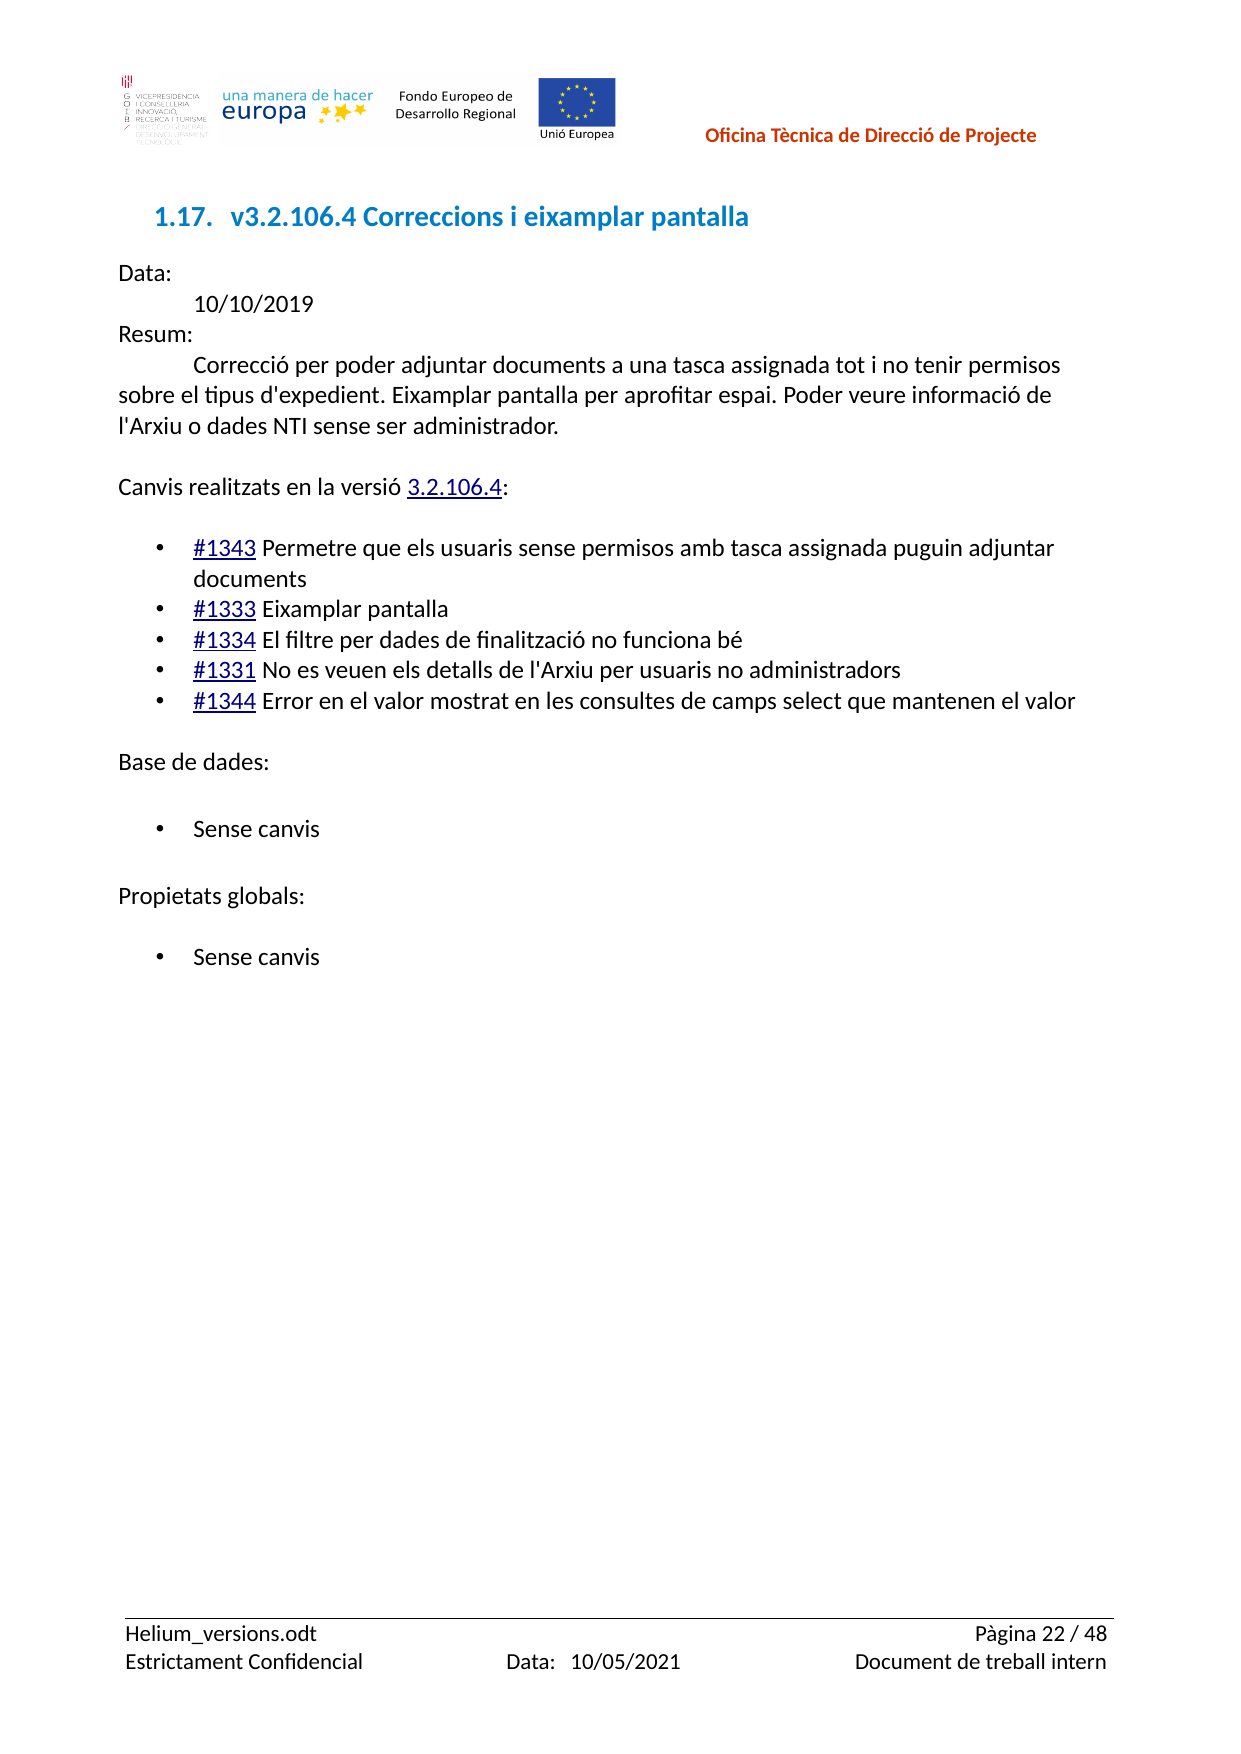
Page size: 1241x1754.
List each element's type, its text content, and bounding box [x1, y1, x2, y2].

text 10/10/2019 [118, 288, 1122, 319]
text Base de dades: [118, 746, 1122, 776]
text Resum: [118, 319, 1122, 349]
text Correcció per poder adjuntar documents a una tasca assignada tot i no tenir permisos sobre el tipus d'expedient. Eixamplar pantalla per aprofitar espai. Poder veure informació de l'Arxiu o dades NTI sense ser administrador. [118, 349, 1122, 441]
picture [219, 73, 621, 147]
list #1333 Eixamplar pantalla [156, 593, 1122, 624]
list #1344 Error en el valor mostrat en les consultes de camps select que mantenen el valor [156, 685, 1122, 715]
text Canvis realitzats en la versió 3.2.106.4: [118, 471, 1122, 502]
list Sense canvis [156, 941, 1122, 971]
text Propietats globals: [118, 880, 1122, 910]
list #1334 El filtre per dades de finalització no funciona bé [156, 624, 1122, 654]
list #1343 Permetre que els usuaris sense permisos amb tasca assignada puguin adjuntar documents [156, 532, 1122, 593]
list #1331 No es veuen els detalls de l'Arxiu per usuaris no administradors [156, 654, 1122, 685]
text Data: [118, 258, 1122, 288]
subtitle v3.2.106.4 Correccions i eixamplar pantalla [153, 198, 1122, 234]
picture [118, 73, 213, 147]
list Sense canvis [156, 813, 1122, 843]
